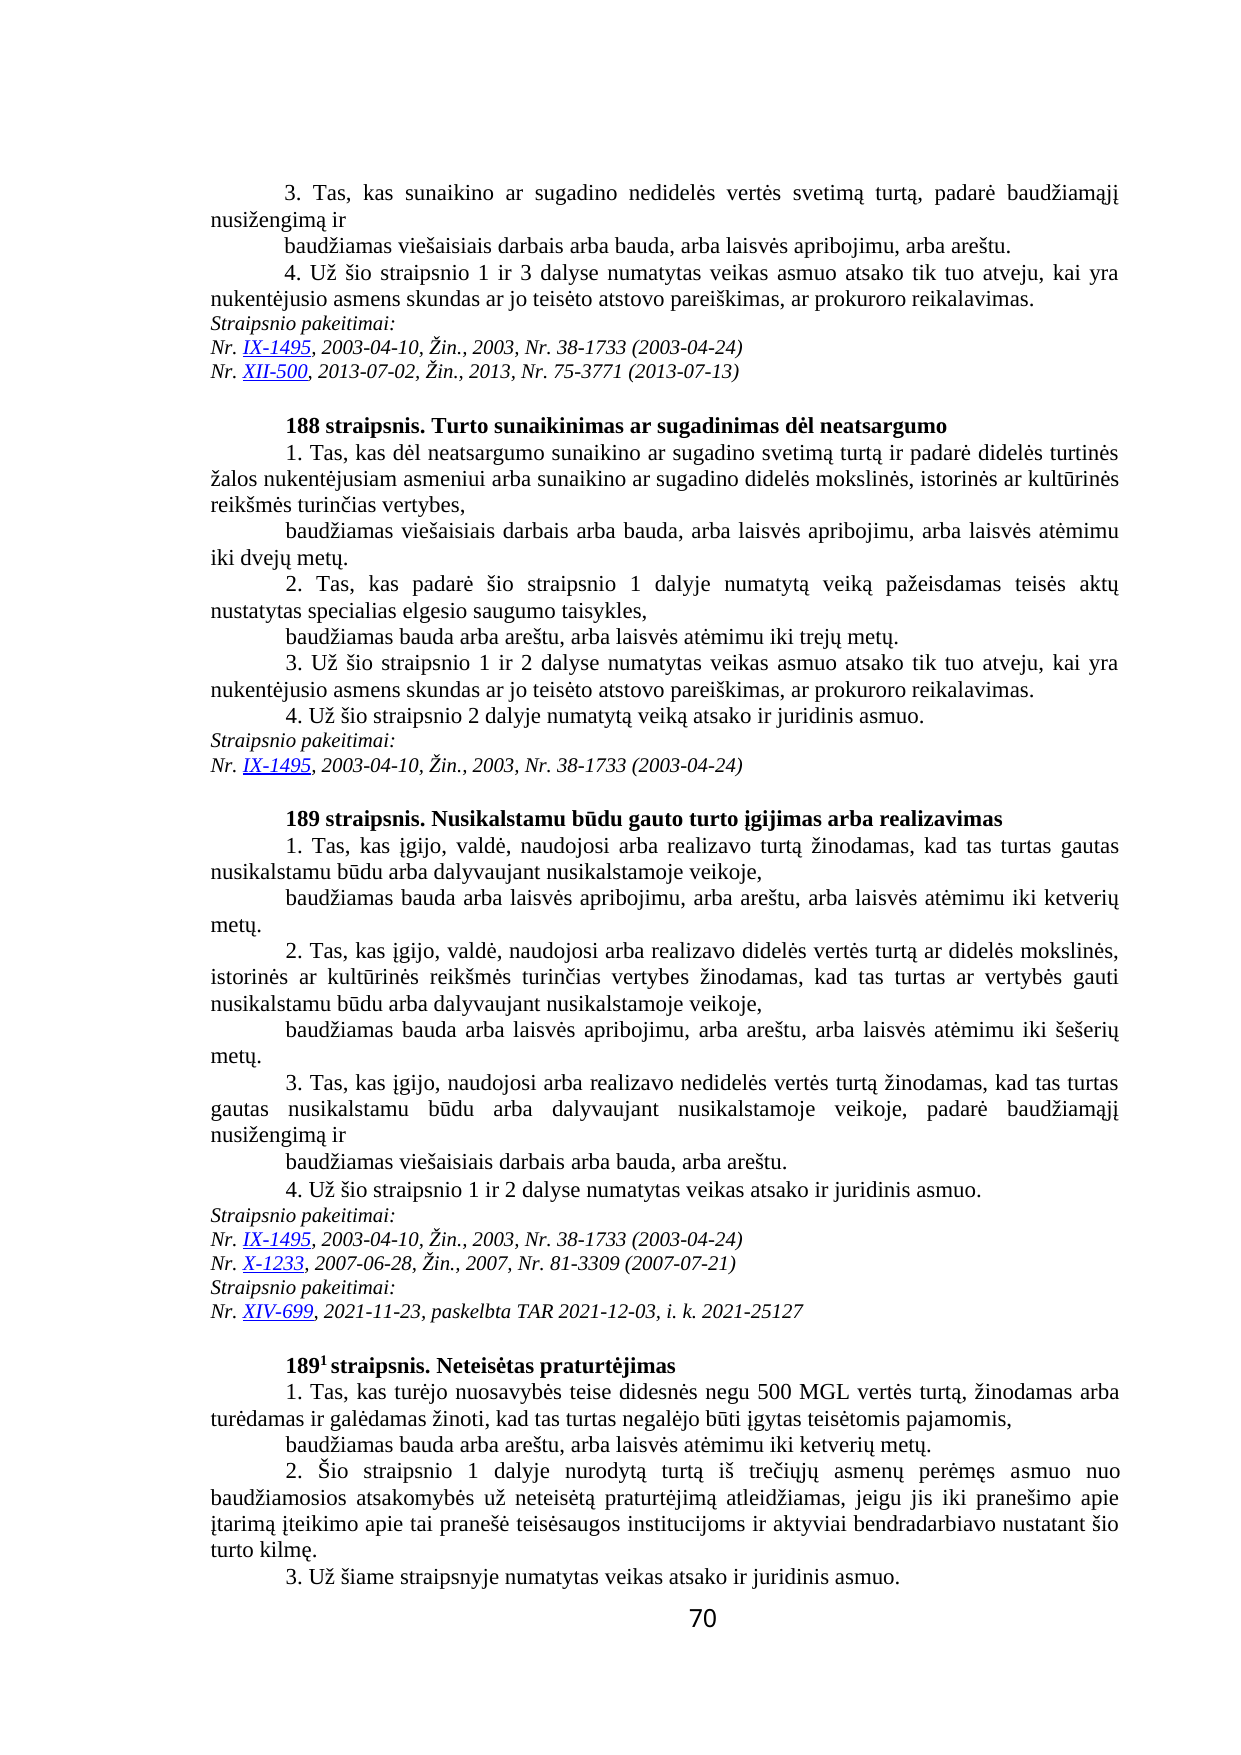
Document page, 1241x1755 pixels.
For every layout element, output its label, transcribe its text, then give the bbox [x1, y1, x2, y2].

text baudžiamas bauda arba laisvės apribojimu, arba areštu, arba laisvės atėmimu iki šešerių metų. [210, 1016, 1120, 1069]
text 1. Tas, kas turėjo nuosavybės teise didesnės negu 500 MGL vertės turtą, žinodamas arba turėdamas ir galėdamas žinoti, kad tas turtas negalėjo būti įgytas teisėtomis pajamomis, [210, 1378, 1120, 1431]
text Straipsnio pakeitimai: [210, 1275, 1120, 1299]
text 3. Už šiame straipsnyje numatytas veikas atsako ir juridinis asmuo. [210, 1563, 1120, 1589]
text Nr. XIV-699, 2021-11-23, paskelbta TAR 2021-12-03, i. k. 2021-25127 [210, 1299, 1120, 1323]
text baudžiamas bauda arba laisvės apribojimu, arba areštu, arba laisvės atėmimu iki ketverių metų. [210, 884, 1120, 937]
text 188 straipsnis. Turto sunaikinimas ar sugadinimas dėl neatsargumo [210, 412, 1120, 438]
text baudžiamas bauda arba areštu, arba laisvės atėmimu iki trejų metų. [210, 623, 1120, 649]
text 3. Už šio straipsnio 1 ir 2 dalyse numatytas veikas asmuo atsako tik tuo atveju, kai yra nukentėjusio asmens skundas ar jo teisėto atstovo pareiškimas, ar prokuroro reikalavimas. [210, 649, 1120, 702]
text Straipsnio pakeitimai: [210, 311, 1120, 335]
text Nr. XII-500, 2013-07-02, Žin., 2013, Nr. 75-3771 (2013-07-13) [210, 359, 1120, 383]
text 1891 straipsnis. Neteisėtas praturtėjimas [210, 1352, 1120, 1378]
text Nr. IX-1495, 2003-04-10, Žin., 2003, Nr. 38-1733 (2003-04-24) [210, 335, 1120, 359]
text 3. Tas, kas sunaikino ar sugadino nedidelės vertės svetimą turtą, padarė baudžiamąjį nusižengimą ir [210, 179, 1120, 232]
text baudžiamas viešaisiais darbais arba bauda, arba laisvės apribojimu, arba laisvės atėmimu iki dvejų metų. [210, 518, 1120, 570]
text baudžiamas viešaisiais darbais arba bauda, arba laisvės apribojimu, arba areštu. [210, 232, 1120, 258]
text 189 straipsnis. Nusikalstamu būdu gauto turto įgijimas arba realizavimas [210, 805, 1120, 832]
text Straipsnio pakeitimai: [210, 1203, 1120, 1227]
text 2. Tas, kas įgijo, valdė, naudojosi arba realizavo didelės vertės turtą ar didelės mokslinės, istorinės ar kultūrinės reikšmės turinčias vertybes žinodamas, kad tas turtas ar vertybės gauti nusikalstamu būdu arba dalyvaujant nusikalstamoje veikoje, [210, 937, 1120, 1016]
text 1. Tas, kas dėl neatsargumo sunaikino ar sugadino svetimą turtą ir padarė didelės turtinės žalos nukentėjusiam asmeniui arba sunaikino ar sugadino didelės mokslinės, istorinės ar kultūrinės reikšmės turinčias vertybes, [210, 438, 1120, 518]
text Straipsnio pakeitimai: [210, 728, 1120, 752]
text 4. Už šio straipsnio 1 ir 2 dalyse numatytas veikas atsako ir juridinis asmuo. [210, 1174, 1120, 1203]
text Nr. IX-1495, 2003-04-10, Žin., 2003, Nr. 38-1733 (2003-04-24) [210, 752, 1120, 777]
text 4. Už šio straipsnio 2 dalyje numatytą veiką atsako ir juridinis asmuo. [210, 702, 1120, 728]
text baudžiamas viešaisiais darbais arba bauda, arba areštu. [210, 1148, 1120, 1174]
text Nr. IX-1495, 2003-04-10, Žin., 2003, Nr. 38-1733 (2003-04-24) [210, 1227, 1120, 1251]
text 1. Tas, kas įgijo, valdė, naudojosi arba realizavo turtą žinodamas, kad tas turtas gautas nusikalstamu būdu arba dalyvaujant nusikalstamoje veikoje, [210, 832, 1120, 884]
text 2. Šio straipsnio 1 dalyje nurodytą turtą iš trečiųjų asmenų perėmęs asmuo nuo baudžiamosios atsakomybės už neteisėtą praturtėjimą atleidžiamas, jeigu jis iki pranešimo apie įtarimą įteikimo apie tai pranešė teisėsaugos institucijoms ir aktyviai bendradarbiavo nustatant šio turto kilmę. [210, 1457, 1120, 1563]
text baudžiamas bauda arba areštu, arba laisvės atėmimu iki ketverių metų. [210, 1431, 1120, 1457]
text 3. Tas, kas įgijo, naudojosi arba realizavo nedidelės vertės turtą žinodamas, kad tas turtas gautas nusikalstamu būdu arba dalyvaujant nusikalstamoje veikoje, padarė baudžiamąjį nusižengimą ir [210, 1069, 1120, 1148]
text 4. Už šio straipsnio 1 ir 3 dalyse numatytas veikas asmuo atsako tik tuo atveju, kai yra nukentėjusio asmens skundas ar jo teisėto atstovo pareiškimas, ar prokuroro reikalavimas. [210, 258, 1120, 311]
text Nr. X-1233, 2007-06-28, Žin., 2007, Nr. 81-3309 (2007-07-21) [210, 1251, 1120, 1275]
text 2. Tas, kas padarė šio straipsnio 1 dalyje numatytą veiką pažeisdamas teisės aktų nustatytas specialias elgesio saugumo taisykles, [210, 570, 1120, 623]
